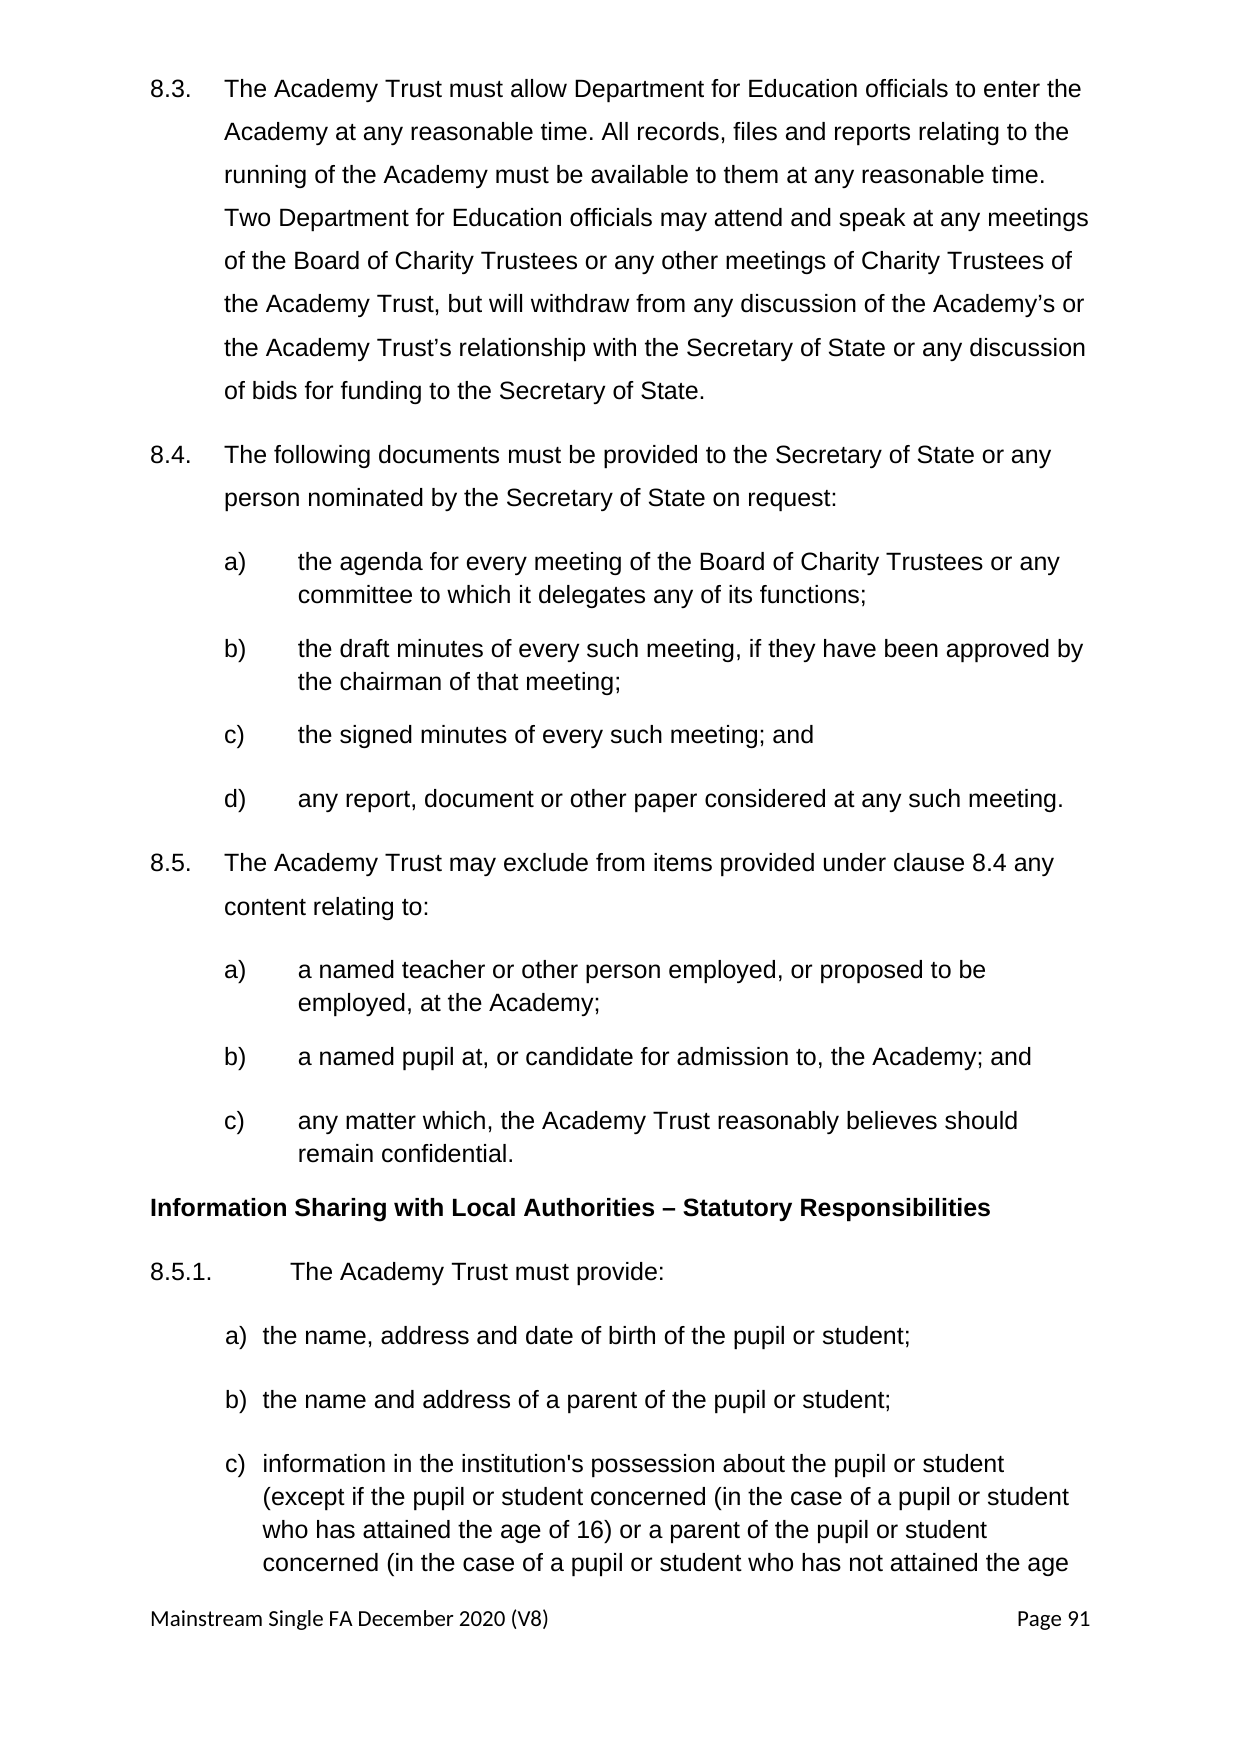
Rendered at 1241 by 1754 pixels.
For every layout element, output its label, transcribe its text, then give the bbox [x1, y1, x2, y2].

list the draft minutes of every such meeting, if they have been approved by the chairman of that meeting; [224, 633, 1090, 695]
list information in the institution's possession about the pupil or student (except if the pupil or student concerned (in the case of a pupil or student who has attained the age of 16) or a parent of the pupil or student concerned (in the case of a pupil or student who has not attained the age [225, 1449, 1090, 1577]
list the name and address of a parent of the pupil or student; [225, 1385, 1090, 1414]
list the agenda for every meeting of the Board of Charity Trustees or any committee to which it delegates any of its functions; [224, 547, 1090, 608]
list a named pupil at, or candidate for admission to, the Academy; and [224, 1042, 1090, 1071]
subtitle Information Sharing with Local Authorities – Statutory Responsibilities [150, 1193, 1090, 1222]
list The following documents must be provided to the Secretary of State or any person nominated by the Secretary of State on request: [150, 439, 1090, 511]
list the signed minutes of every such meeting; and [224, 720, 1090, 749]
list The Academy Trust may exclude from items provided under clause 8.4 any content relating to: [150, 848, 1090, 920]
list a named teacher or other person employed, or proposed to be employed, at the Academy; [224, 955, 1090, 1017]
list any matter which, the Academy Trust reasonably believes should remain confidential. [224, 1106, 1090, 1168]
list The Academy Trust must allow Department for Education officials to enter the Academy at any reasonable time. All records, files and reports relating to the running of the Academy must be available to them at any reasonable time. Two Department for Education officials may attend and speak at any meetings of the Board of Charity Trustees or any other meetings of Charity Trustees of the Academy Trust, but will withdraw from any discussion of the Academy’s or the Academy Trust’s relationship with the Secretary of State or any discussion of bids for funding to the Secretary of State. [150, 74, 1090, 404]
list any report, document or other paper considered at any such meeting. [224, 784, 1090, 813]
list the name, address and date of birth of the pupil or student; [225, 1321, 1090, 1350]
list The Academy Trust must provide: [150, 1257, 1090, 1286]
